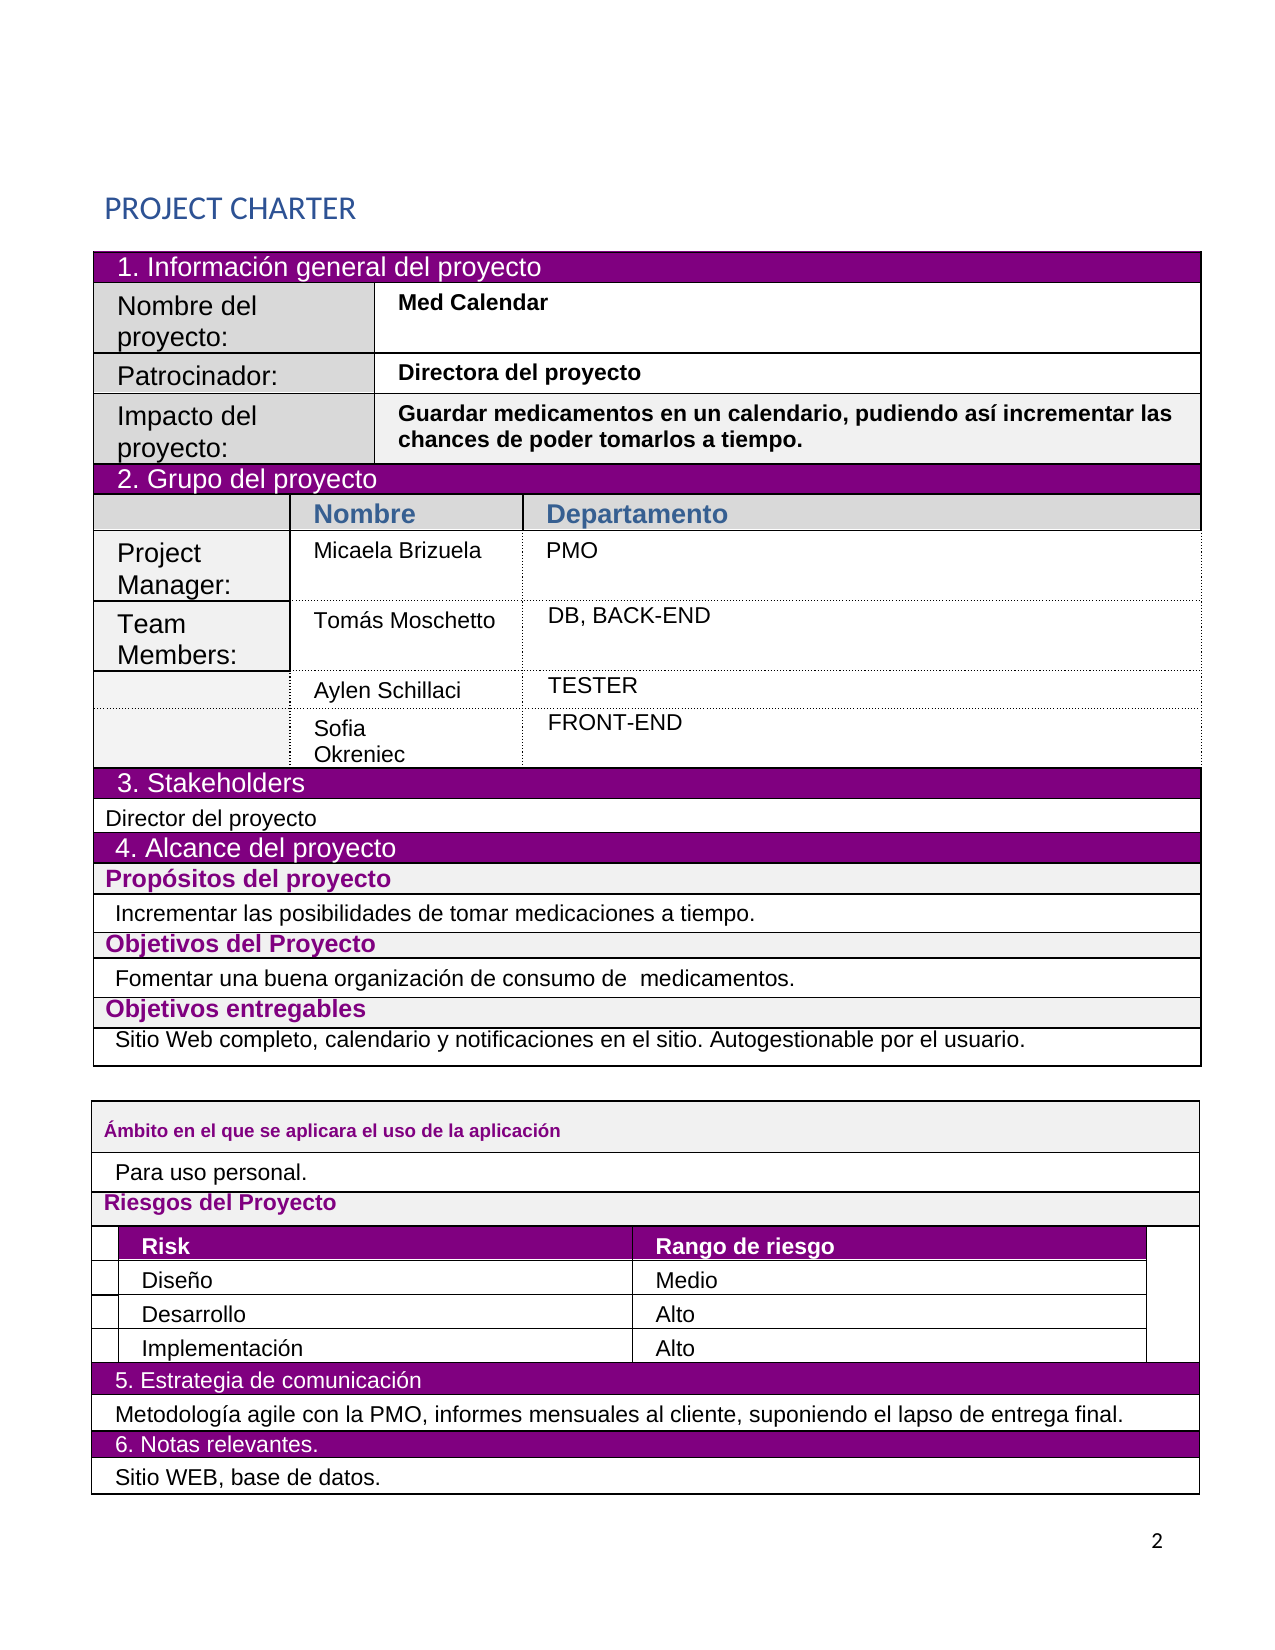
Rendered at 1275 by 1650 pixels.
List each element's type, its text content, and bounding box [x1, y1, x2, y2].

table_cell Metodología agile con la PMO, informes mensuales al cliente, suponiendo el lapso de entrega final. [92, 1395, 1199, 1430]
table_cell Aylen Schillaci [290, 670, 523, 708]
table_cell [94, 708, 290, 767]
table_cell PMO [523, 531, 1201, 600]
table_cell Team Members: [94, 602, 289, 670]
table_cell [92, 1296, 118, 1328]
table_cell [92, 1227, 118, 1259]
table_cell Fomentar una buena organización de consumo de medicamentos. [94, 959, 1200, 997]
table_cell Project Manager: [94, 531, 289, 600]
table_cell Alto [633, 1329, 1146, 1362]
table_cell Objetivos del Proyecto [94, 933, 1200, 957]
table_cell 3. Stakeholders [94, 769, 1200, 798]
table_header 1. Información general del proyecto [94, 253, 1200, 282]
table_cell Directora del proyecto [375, 354, 1200, 392]
table_cell Para uso personal. [92, 1153, 1199, 1191]
table_cell Sitio Web completo, calendario y notificaciones en el sitio. Autogestionable por el usuario. [94, 1029, 1200, 1065]
table_cell [1147, 1227, 1199, 1362]
table_cell Rango de riesgo [633, 1227, 1146, 1259]
table_cell Incrementar las posibilidades de tomar medicaciones a tiempo. [94, 895, 1200, 932]
table_cell Guardar medicamentos en un calendario, pudiendo así incrementar las chances de poder tomarlos a tiempo. [375, 394, 1200, 463]
table_cell TESTER [523, 670, 1201, 708]
table_cell Med Calendar [375, 283, 1200, 352]
table_cell Diseño [119, 1261, 632, 1294]
table_cell FRONT-END [523, 708, 1201, 767]
table_cell 4. Alcance del proyecto [94, 833, 1200, 862]
text PROJECT CHARTER [104, 187, 1162, 227]
table_cell Nombre [291, 495, 522, 529]
table_cell Tomás Moschetto [291, 600, 523, 670]
table_cell 2. Grupo del proyecto [94, 465, 1200, 493]
table_cell Propósitos del proyecto [94, 864, 1200, 893]
table_cell Medio [633, 1261, 1146, 1294]
table_cell DB, BACK-END [523, 600, 1201, 670]
table_cell [92, 1329, 118, 1362]
table_cell [92, 1261, 118, 1294]
table_header Ámbito en el que se aplicara el uso de la aplicación [92, 1102, 1199, 1152]
table_cell [94, 495, 289, 529]
table_cell 5. Estrategia de comunicación [92, 1363, 1199, 1394]
table_cell Sitio WEB, base de datos. [92, 1458, 1199, 1493]
table_cell Patrocinador: [94, 354, 374, 392]
table_cell Objetivos entregables [94, 998, 1200, 1027]
table_cell [94, 672, 290, 708]
table_cell Desarrollo [119, 1295, 632, 1328]
table_cell Alto [633, 1295, 1146, 1328]
table_cell Departamento [524, 495, 1200, 529]
table_cell Risk [119, 1227, 632, 1259]
table_cell 6. Notas relevantes. [92, 1432, 1199, 1457]
table_cell Implementación [119, 1329, 632, 1362]
table_cell Director del proyecto [94, 799, 1200, 832]
table_cell Impacto del proyecto: [94, 394, 374, 463]
table_cell Nombre del proyecto: [94, 283, 374, 352]
table_cell Riesgos del Proyecto [92, 1193, 1199, 1225]
table_cell Micaela Brizuela [291, 531, 523, 600]
table_cell Sofia Okreniec [290, 708, 523, 767]
